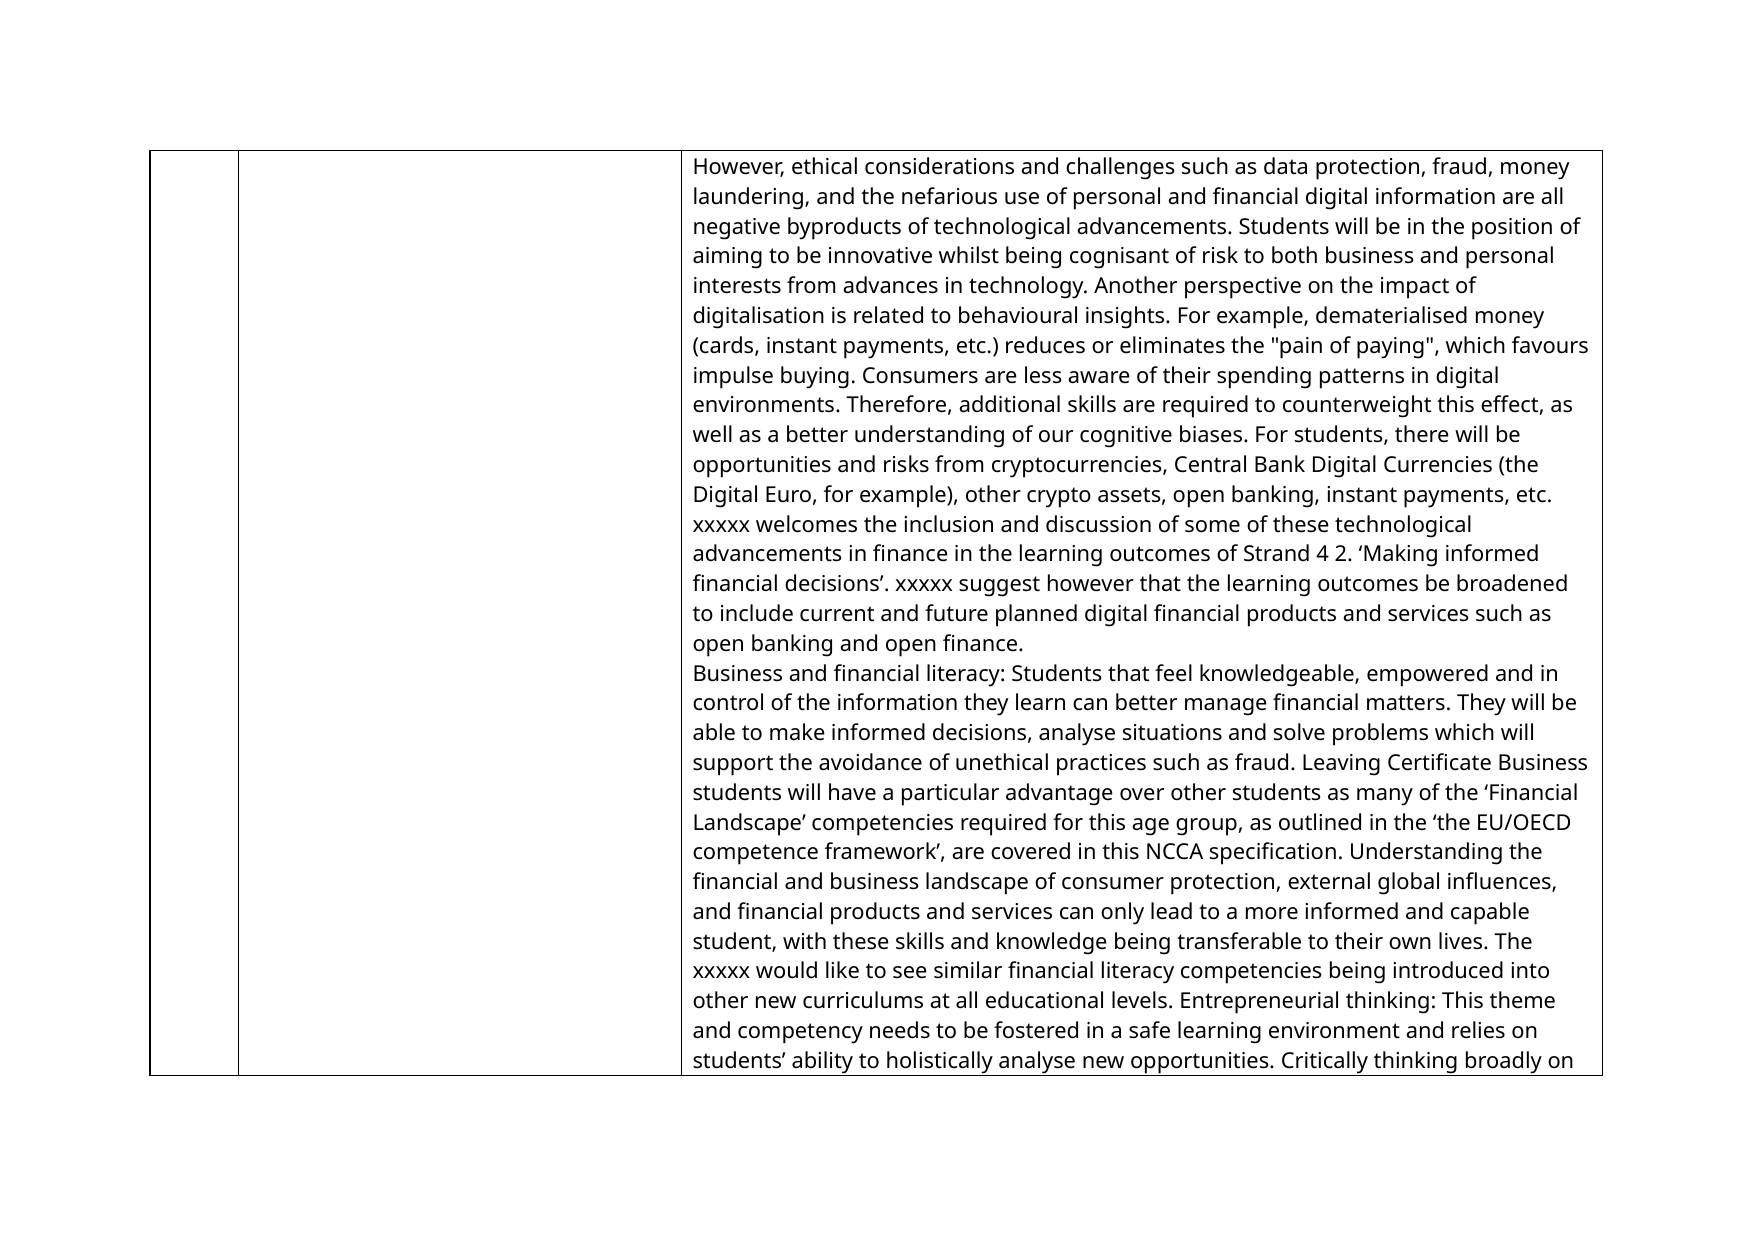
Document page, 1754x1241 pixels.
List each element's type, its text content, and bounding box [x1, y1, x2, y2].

table_cell [151, 151, 238, 1074]
table_cell [239, 151, 681, 1074]
table_cell However, ethical considerations and challenges such as data protection, fraud, money laundering, and the nefarious use of personal and financial digital information are all negative byproducts of technological advancements. Students will be in the position of aiming to be innovative whilst being cognisant of risk to both business and personal interests from advances in technology. Another perspective on the impact of digitalisation is related to behavioural insights. For example, dematerialised money (cards, instant payments, etc.) reduces or eliminates the "pain of paying", which favours impulse buying. Consumers are less aware of their spending patterns in digital environments. Therefore, additional skills are required to counterweight this effect, as well as a better understanding of our cognitive biases. For students, there will be opportunities and risks from cryptocurrencies, Central Bank Digital Currencies (the Digital Euro, for example), other crypto assets, open banking, instant payments, etc. xxxxx welcomes the inclusion and discussion of some of these technological advancements in finance in the learning outcomes of Strand 4 2. ‘Making informed financial decisions’. xxxxx suggest however that the learning outcomes be broadened to include current and future planned digital financial products and services such as open banking and open finance. Business and financial literacy: Students that feel knowledgeable, empowered and in control of the information they learn can better manage financial matters. They will be able to make informed decisions, analyse situations and solve problems which will support the avoidance of unethical practices such as fraud. Leaving Certificate Business students will have a particular advantage over other students as many of the ‘Financial Landscape’ competencies required for this age group, as outlined in the ‘the EU/OECD competence framework’, are covered in this NCCA specification. Understanding the financial and business landscape of consumer protection, external global influences, and financial products and services can only lead to a more informed and capable student, with these skills and knowledge being transferable to their own lives. The xxxxx would like to see similar financial literacy competencies being introduced into other new curriculums at all educational levels. Entrepreneurial thinking: This theme and competency needs to be fostered in a safe learning environment and relies on students’ ability to holistically analyse new opportunities. Critically thinking broadly on [682, 151, 1602, 1074]
